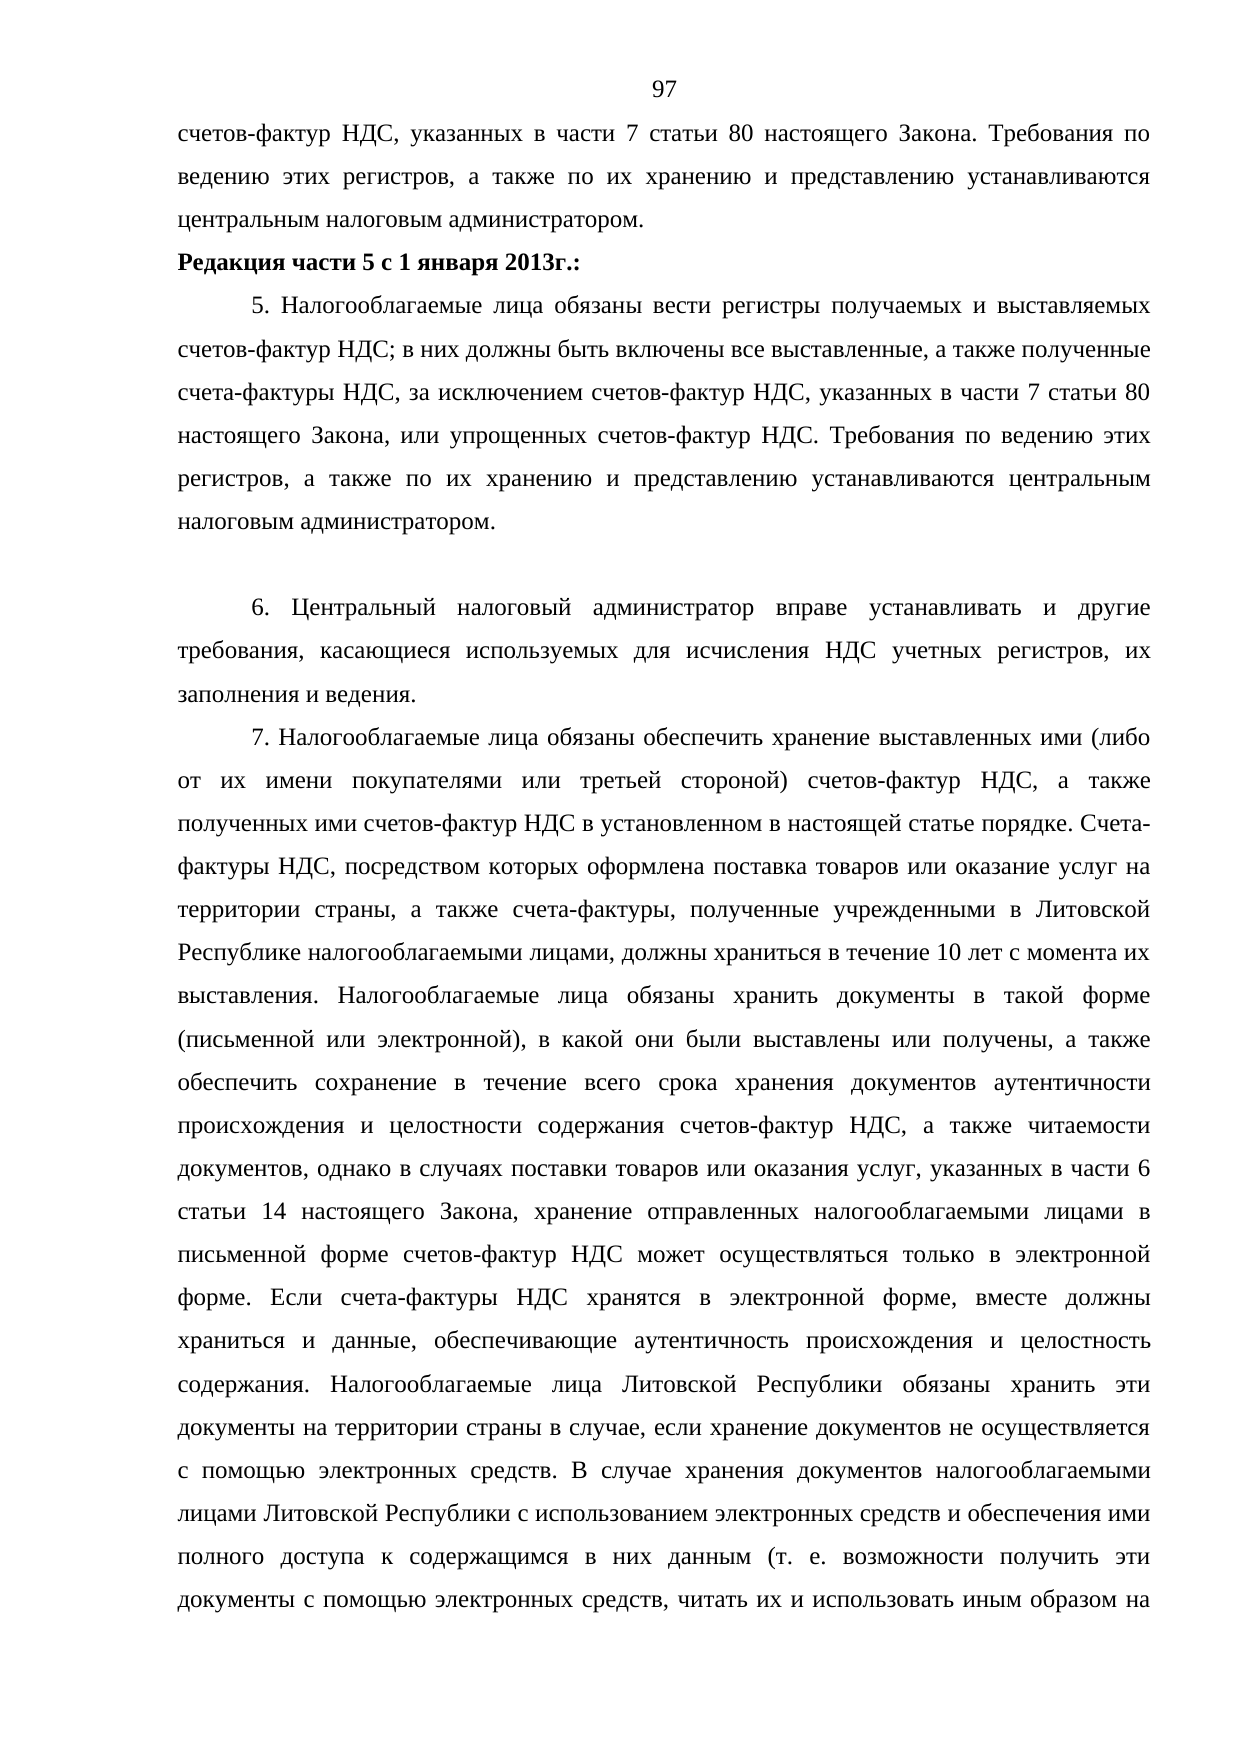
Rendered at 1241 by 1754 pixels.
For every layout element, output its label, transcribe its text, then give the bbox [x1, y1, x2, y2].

text Редакция части 5 с 1 января 2013г.: [177, 247, 1152, 276]
text счетов-фактур НДС, указанных в части 7 статьи 80 настоящего Закона. Требования по ведению этих регистров, а также по их хранению и представлению устанавливаются центральным налоговым администратором. [177, 118, 1152, 233]
text 6. Центральный налоговый администратор вправе устанавливать и другие требования, касающиеся используемых для исчисления НДС учетных регистров, их заполнения и ведения. [177, 592, 1152, 707]
text 5. Налогооблагаемые лица обязаны вести регистры получаемых и выставляемых счетов-фактур НДС; в них должны быть включены все выставленные, а также полученные счета-фактуры НДС, за исключением счетов-фактур НДС, указанных в части 7 статьи 80 настоящего Закона, или упрощенных счетов-фактур НДС. Требования по ведению этих регистров, а также по их хранению и представлению устанавливаются центральным налоговым администратором. [177, 291, 1152, 535]
text 7. Налогооблагаемые лица обязаны обеспечить хранение выставленных ими (либо от их имени покупателями или третьей стороной) счетов-фактур НДС, а также полученных ими счетов-фактур НДС в установленном в настоящей статье порядке. Счета-фактуры НДС, посредством которых оформлена поставка товаров или оказание услуг на территории страны, а также счета-фактуры, полученные учрежденными в Литовской Республике налогооблагаемыми лицами, должны храниться в течение 10 лет с момента их выставления. Налогооблагаемые лица обязаны хранить документы в такой форме (письменной или электронной), в какой они были выставлены или получены, а также обеспечить сохранение в течение всего срока хранения документов аутентичности происхождения и целостности содержания счетов-фактур НДС, а также читаемости документов, однако в случаях поставки товаров или оказания услуг, указанных в части 6 статьи 14 настоящего Закона, хранение отправленных налогооблагаемыми лицами в письменной форме счетов-фактур НДС может осуществляться только в электронной форме. Если счета-фактуры НДС хранятся в электронной форме, вместе должны храниться и данные, обеспечивающие аутентичность происхождения и целостность содержания. Налогооблагаемые лица Литовской Республики обязаны хранить эти документы на территории страны в случае, если хранение документов не осуществляется с помощью электронных средств. В случае хранения документов налогооблагаемыми лицами Литовской Республики с использованием электронных средств и обеспечения ими полного доступа к содержащимся в них данным (т. е. возможности получить эти документы с помощью электронных средств, читать их и использовать иным образом на [177, 722, 1152, 1613]
